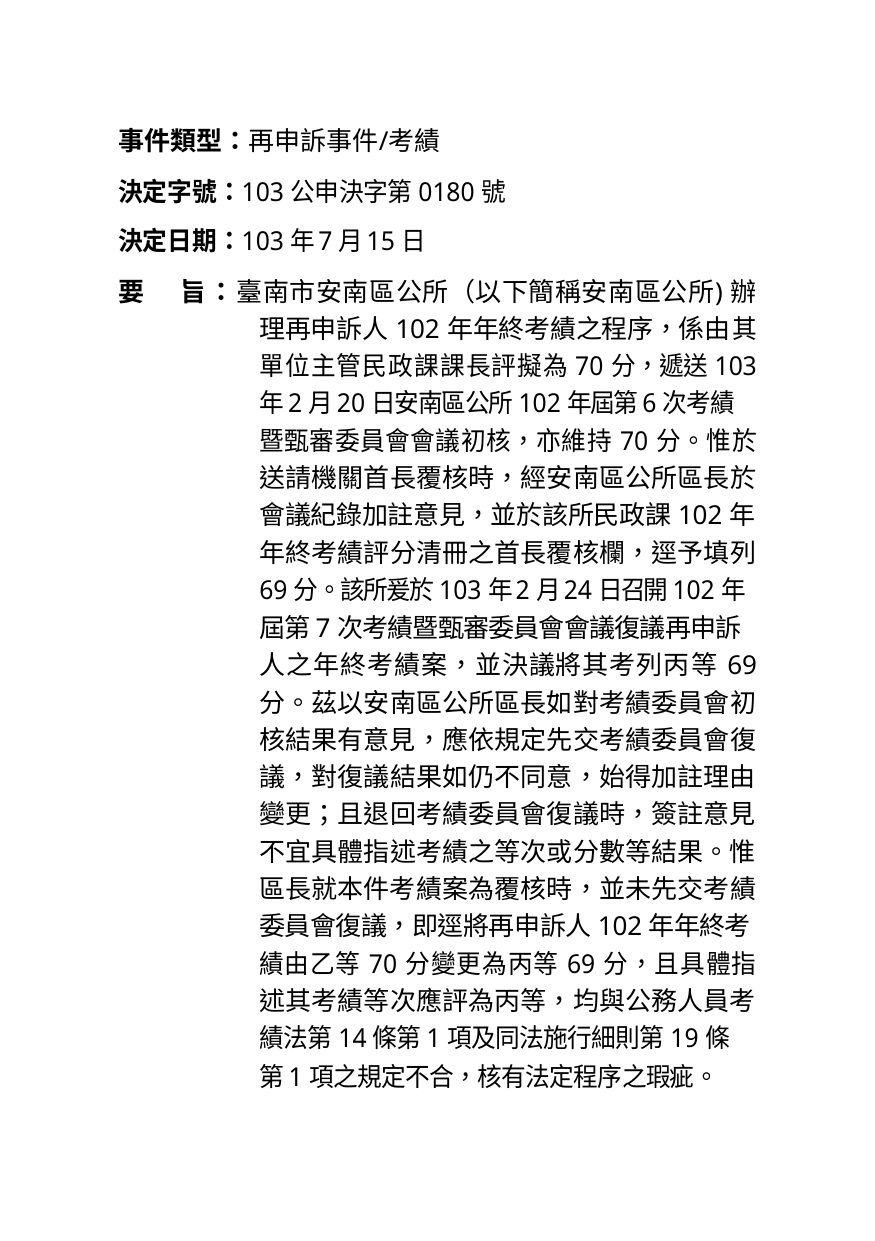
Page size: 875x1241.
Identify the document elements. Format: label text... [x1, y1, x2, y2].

text 人之年終考績案，並決議將其考列丙等 69 分。茲以安南區公所區長如對考績委員會初核結果有意見，應依規定先交考績委員會復議，對復議結果如仍不同意，始得加註理由變更；且退回考績委員會復議時，簽註意見不宜具體指述考績之等次或分數等結果。惟區長就本件考績案為覆核時，並未先交考績委員會復議，即逕將再申訴人 102 年年終考 [259, 647, 757, 943]
text 第 1 項之規定不合，核有法定程序之瑕疵。 [259, 1057, 793, 1093]
text 暨甄審委員會會議初核，亦維持 70 分。惟於送請機關首長覆核時，經安南區公所區長於會議紀錄加註意見，並於該所民政課 102 年年終考績評分清冊之首長覆核欄，逕予填列69 分。該所爰於 103 年 2 月 24 日召開 102 年 [259, 422, 757, 607]
text 績由乙等 70 分變更為丙等 69 分，且具體指述其考績等次應評為丙等，均與公務人員考績法第 14 條第 1 項及同法施行細則第 19 條 [259, 945, 757, 1055]
text 決定字號：103 公申決字第 0180 號決定日期：103 年 7 月 15 日 [118, 173, 515, 258]
text 屆第 7 次考績暨甄審委員會會議復議再申訴 [259, 609, 793, 645]
text 要 旨：臺南市安南區公所（以下簡稱安南區公所) 辦理再申訴人 102 年年終考績之程序，係由其單位主管民政課課長評擬為70 分，遞送103 年 2 月 20 日安南區公所 102 年屆第 6 次考績 [118, 273, 757, 421]
text 事件類型：再申訴事件/考績 [118, 122, 793, 158]
